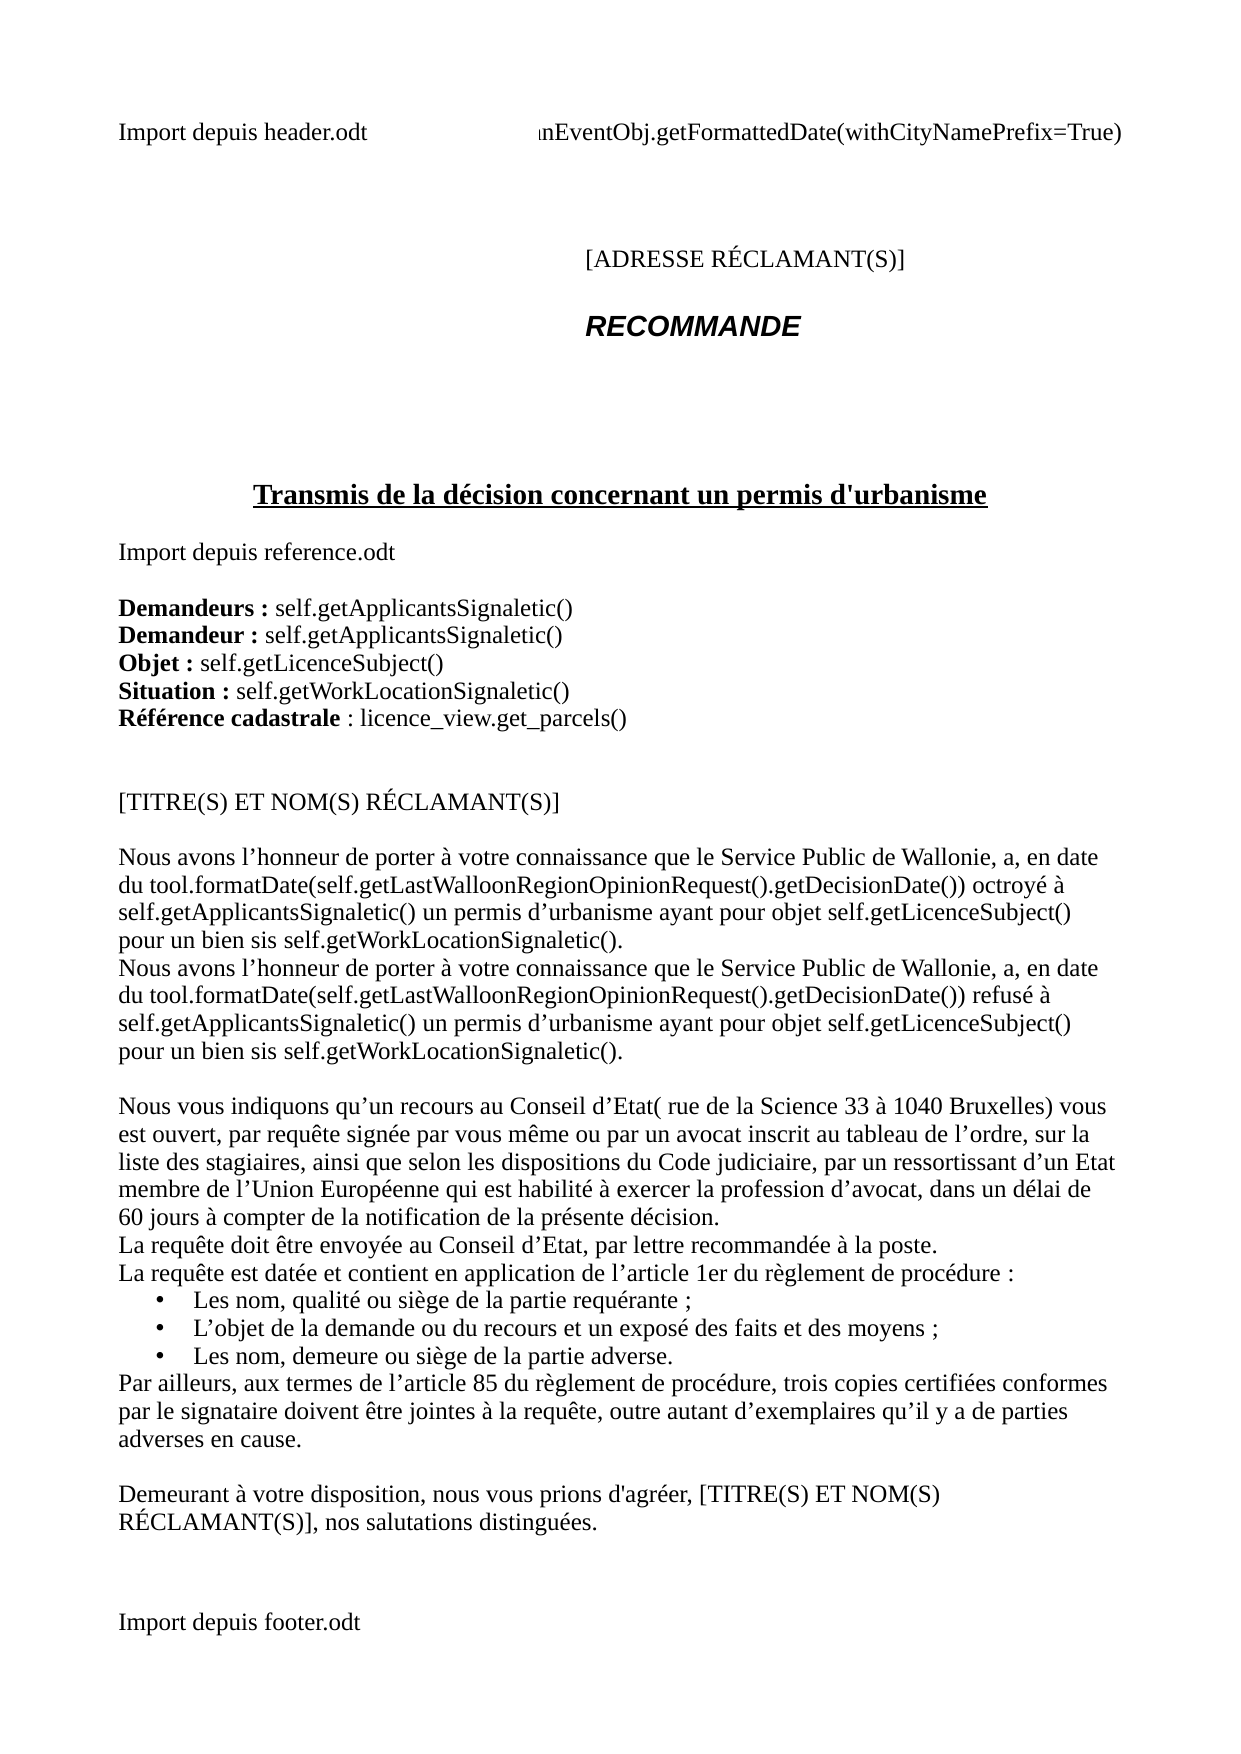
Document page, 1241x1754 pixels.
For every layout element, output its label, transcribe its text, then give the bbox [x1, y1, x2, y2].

text [TITRE(S) ET NOM(S) RÉCLAMANT(S)] [118, 788, 1122, 815]
text Nous avons l’honneur de porter à votre connaissance que le Service Public de Wallonie, a, en date du tool.formatDate(self.getLastWalloonRegionOpinionRequest().getDecisionDate()) refusé à self.getApplicantsSignaletic() un permis d’urbanisme ayant pour objet self.getLicenceSubject() pour un bien sis self.getWorkLocationSignaletic(). [118, 954, 1122, 1065]
text Situation : self.getWorkLocationSignaletic() [118, 677, 1122, 704]
text Nous avons l’honneur de porter à votre connaissance que le Service Public de Wallonie, a, en date du tool.formatDate(self.getLastWalloonRegionOpinionRequest().getDecisionDate()) octroyé à self.getApplicantsSignaletic() un permis d’urbanisme ayant pour objet self.getLicenceSubject() pour un bien sis self.getWorkLocationSignaletic(). [118, 843, 1122, 954]
text Objet : self.getLicenceSubject() [118, 649, 1122, 677]
title Transmis de la décision concernant un permis d'urbanisme [118, 478, 1122, 511]
text Import depuis header.odt [118, 118, 539, 146]
text Demandeur : self.getApplicantsSignaletic() [118, 621, 1122, 649]
text La requête est datée et contient en application de l’article 1er du règlement de procédure : [118, 1259, 1122, 1286]
text urbanEventObj.getFormattedDate(withCityNamePrefix=True) [118, 118, 1122, 427]
list Les nom, qualité ou siège de la partie requérante ; [156, 1286, 1122, 1314]
text Import depuis reference.odt [118, 538, 1122, 566]
text [ADRESSE RÉCLAMANT(S)] [585, 245, 1108, 273]
list Les nom, demeure ou siège de la partie adverse. [156, 1342, 1122, 1369]
text Référence cadastrale : licence_view.get_parcels() [118, 704, 1122, 732]
text Par ailleurs, aux termes de l’article 85 du règlement de procédure, trois copies certifiées conformes par le signataire doivent être jointes à la requête, outre autant d’exemplaires qu’il y a de parties adverses en cause. [118, 1369, 1122, 1453]
text La requête doit être envoyée au Conseil d’Etat, par lettre recommandée à la poste. [118, 1231, 1122, 1259]
text Demandeurs : self.getApplicantsSignaletic() [118, 594, 1122, 621]
text Demeurant à votre disposition, nous vous prions d'agréer, [TITRE(S) ET NOM(S) RÉCLAMANT(S)], nos salutations distinguées. [118, 1480, 1122, 1536]
text Nous vous indiquons qu’un recours au Conseil d’Etat( rue de la Science 33 à 1040 Bruxelles) vous est ouvert, par requête signée par vous même ou par un avocat inscrit au tableau de l’ordre, sur la liste des stagiaires, ainsi que selon les dispositions du Code judiciaire, par un ressortissant d’un Etat membre de l’Union Européenne qui est habilité à exercer la profession d’avocat, dans un délai de 60 jours à compter de la notification de la présente décision. [118, 1092, 1122, 1231]
subtitle RECOMMANDE [585, 310, 1108, 343]
list L’objet de la demande ou du recours et un exposé des faits et des moyens ; [156, 1314, 1122, 1342]
